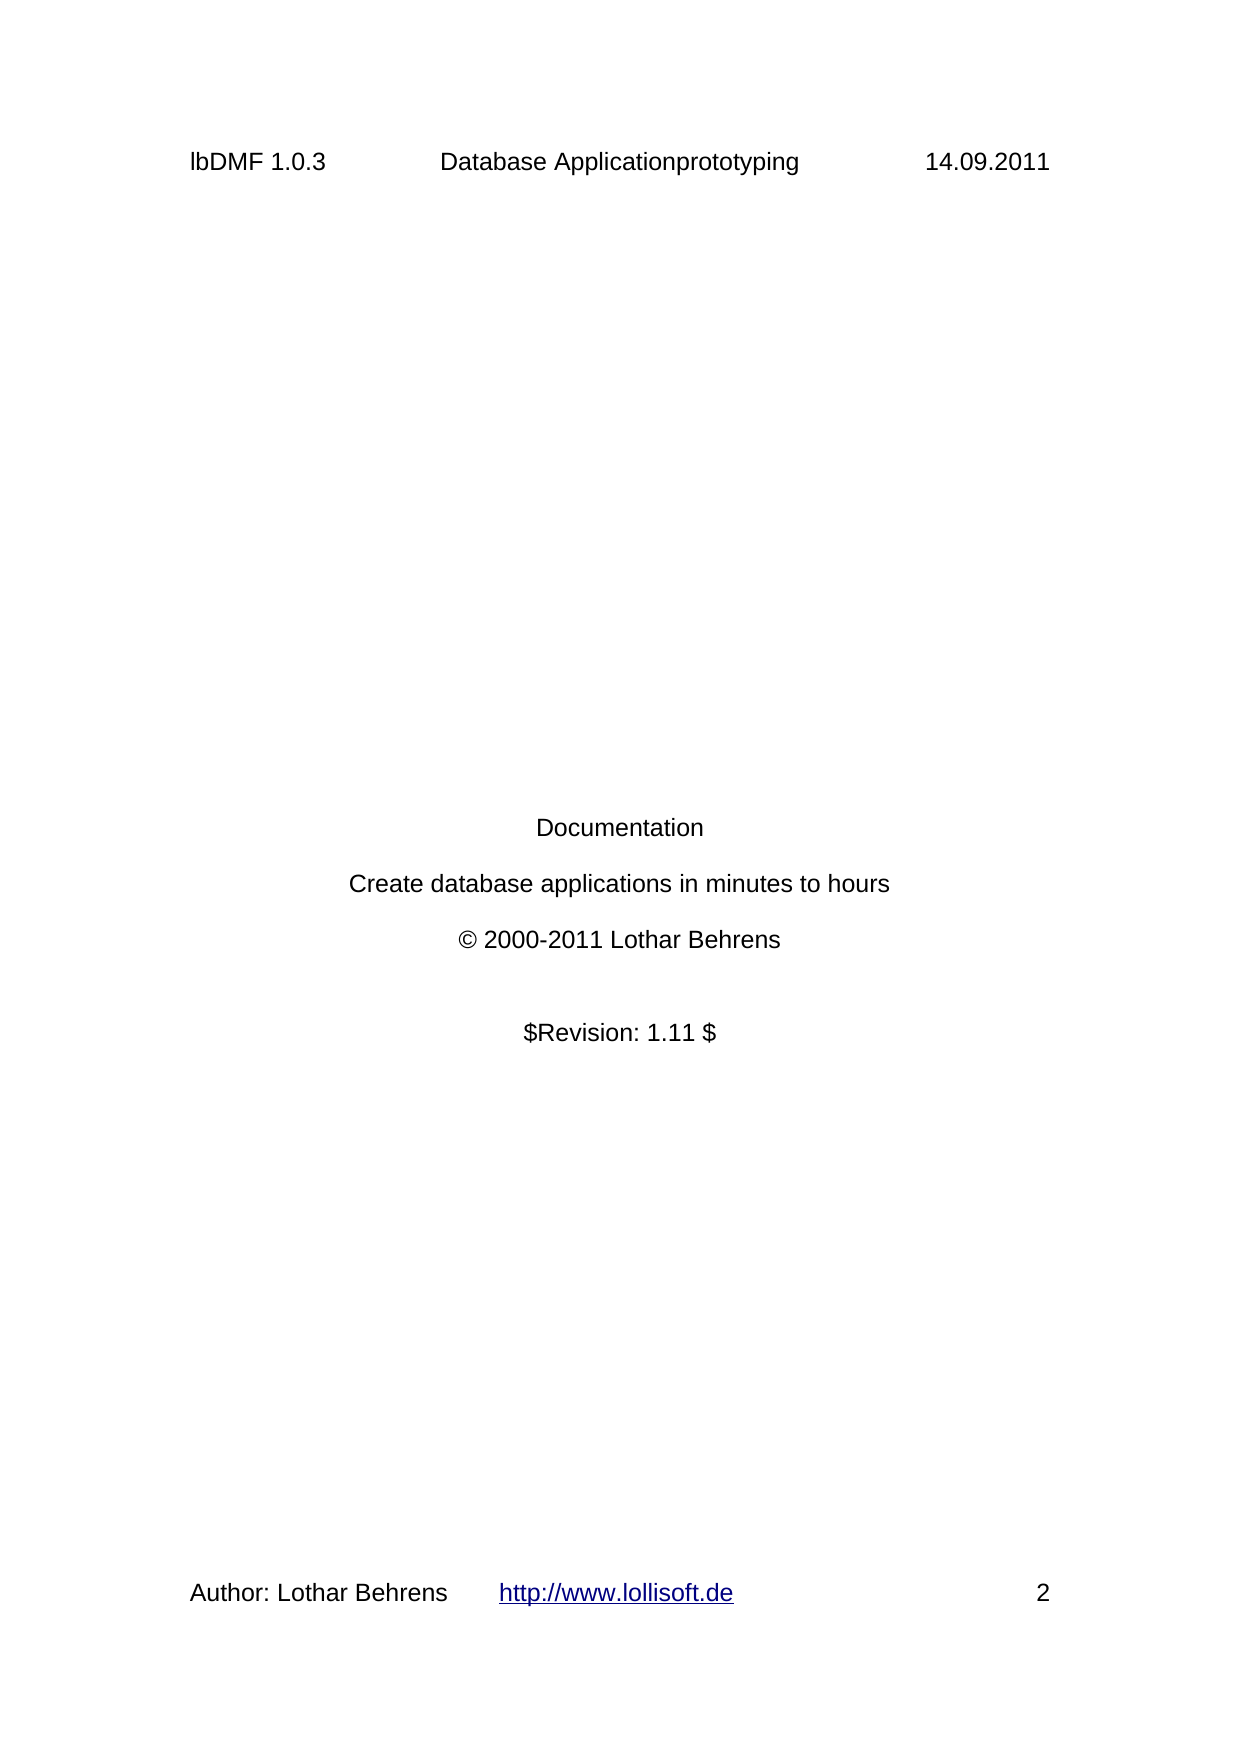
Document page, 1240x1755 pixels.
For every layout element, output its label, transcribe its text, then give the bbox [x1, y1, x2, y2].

text Create database applications in minutes to hours [189, 870, 1050, 898]
text © 2000-2011 Lothar Behrens [189, 926, 1050, 953]
text Documentation [189, 814, 1050, 842]
text $Revision: 1.11 $ [189, 1019, 1050, 1047]
